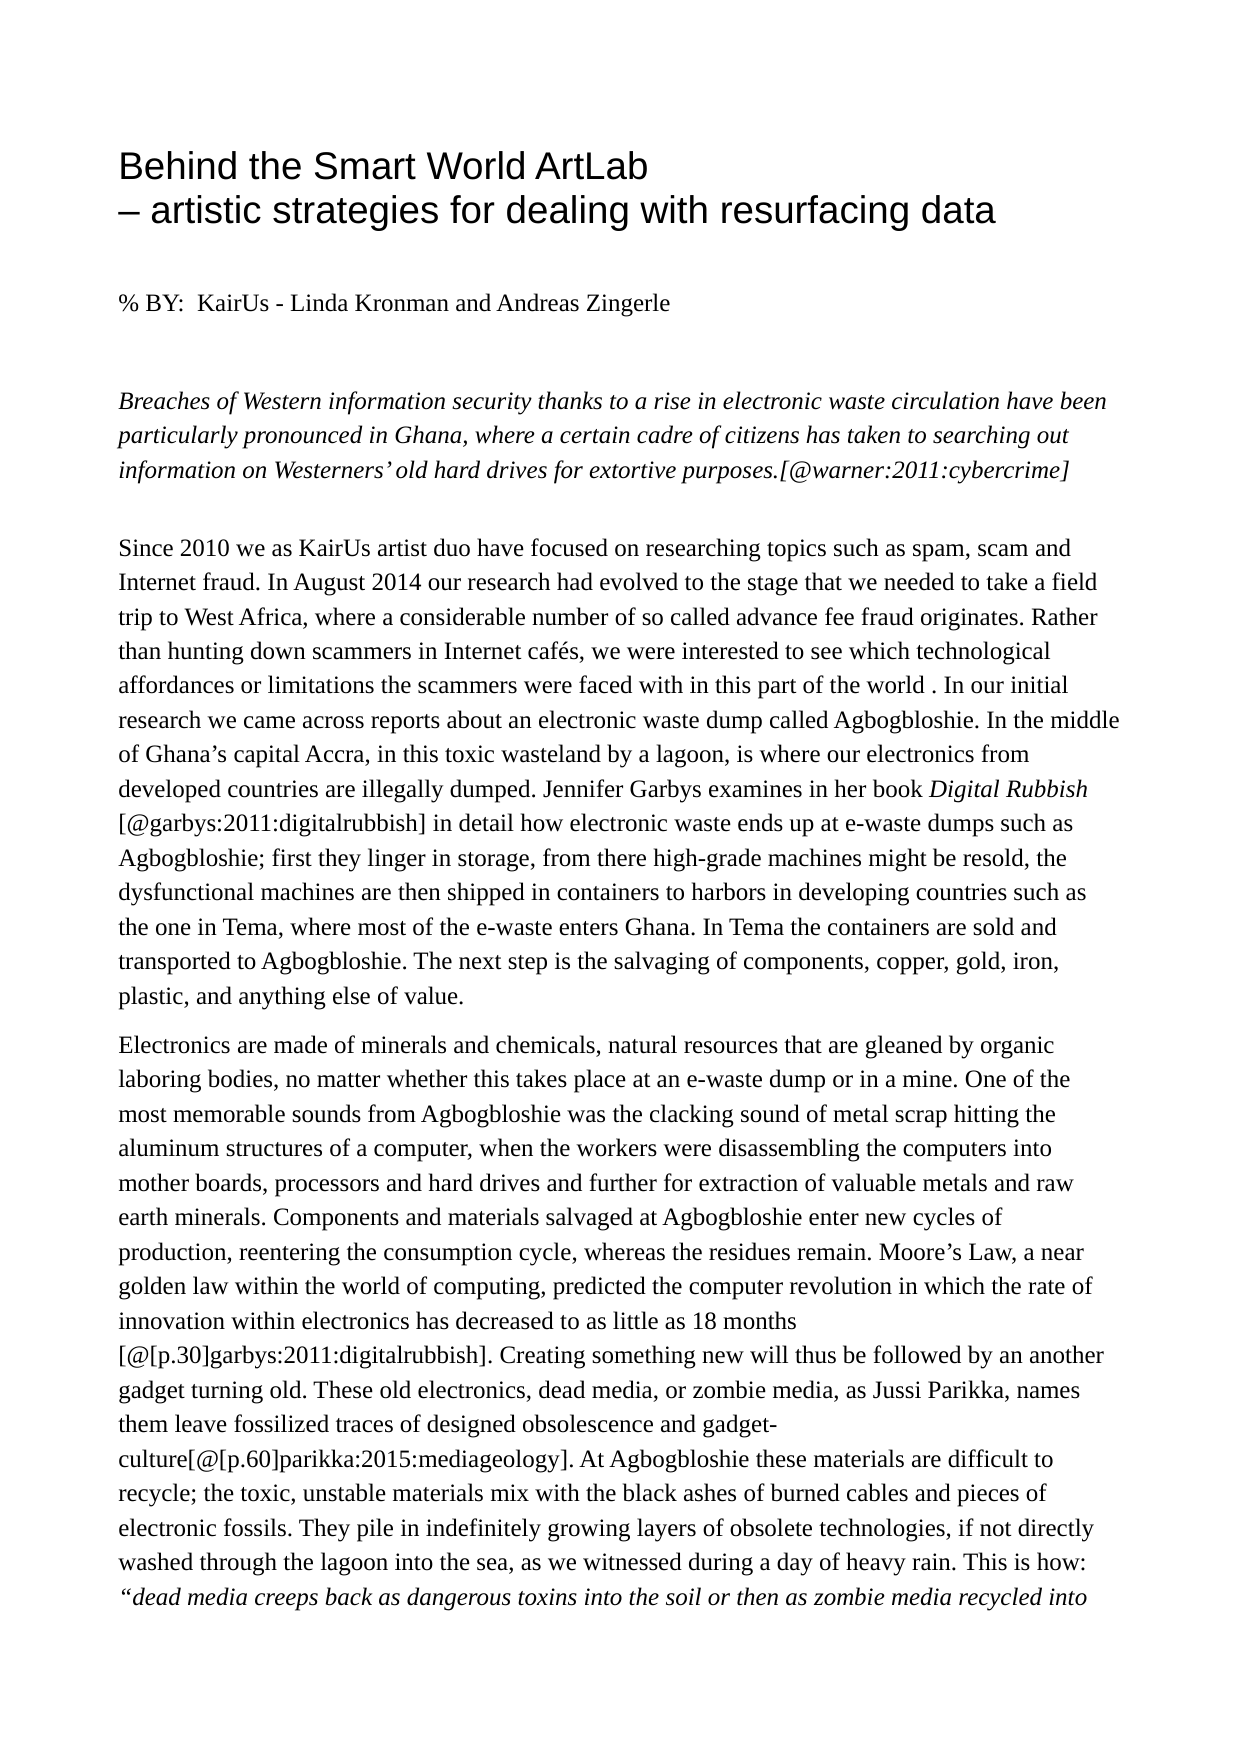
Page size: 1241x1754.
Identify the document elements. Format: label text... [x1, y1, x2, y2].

subtitle Behind the Smart World ArtLab – artistic strategies for dealing with resurfacing data [118, 143, 1122, 275]
text % BY: KairUs - Linda Kronman and Andreas Zingerle [118, 288, 1122, 317]
text Since 2010 we as KairUs artist duo have focused on researching topics such as spam, scam and Internet fraud. In August 2014 our research had evolved to the stage that we needed to take a field trip to West Africa, where a considerable number of so called advance fee fraud originates. Rather than hunting down scammers in Internet cafés, we were interested to see which technological affordances or limitations the scammers were faced with in this part of the world . In our initial research we came across reports about an electronic waste dump called Agbogbloshie. In the middle of Ghana’s capital Accra, in this toxic wasteland by a lagoon, is where our electronics from developed countries are illegally dumped. Jennifer Garbys examines in her book Digital Rubbish [@garbys:2011:digitalrubbish] in detail how electronic waste ends up at e-waste dumps such as Agbogbloshie; first they linger in storage, from there high-grade machines might be resold, the dysfunctional machines are then shipped in containers to harbors in developing countries such as the one in Tema, where most of the e-waste enters Ghana. In Tema the containers are sold and transported to Agbogbloshie. The next step is the salvaging of components, copper, gold, iron, plastic, and anything else of value. [118, 533, 1122, 1010]
text Electronics are made of minerals and chemicals, natural resources that are gleaned by organic laboring bodies, no matter whether this takes place at an e-waste dump or in a mine. One of the most memorable sounds from Agbogbloshie was the clacking sound of metal scrap hitting the aluminum structures of a computer, when the workers were disassembling the computers into mother boards, processors and hard drives and further for extraction of valuable metals and raw earth minerals. Components and materials salvaged at Agbogbloshie enter new cycles of production, reentering the consumption cycle, whereas the residues remain. Moore’s Law, a near golden law within the world of computing, predicted the computer revolution in which the rate of innovation within electronics has decreased to as little as 18 months [@[p.30]garbys:2011:digitalrubbish]. Creating something new will thus be followed by an another gadget turning old. These old electronics, dead media, or zombie media, as Jussi Parikka, names them leave fossilized traces of designed obsolescence and gadget-culture[@[p.60]parikka:2015:mediageology]. At Agbogbloshie these materials are difficult to recycle; the toxic, unstable materials mix with the black ashes of burned cables and pieces of electronic fossils. They pile in indefinitely growing layers of obsolete technologies, if not directly washed through the lagoon into the sea, as we witnessed during a day of heavy rain. This is how: “dead media creeps back as dangerous toxins into the soil or then as zombie media recycled into [118, 1030, 1122, 1610]
text Breaches of Western information security thanks to a rise in electronic waste circulation have been particularly pronounced in Ghana, where a certain cadre of citizens has taken to searching out information on Westerners’ old hard drives for extortive purposes.[@warner:2011:cybercrime] [118, 386, 1122, 484]
